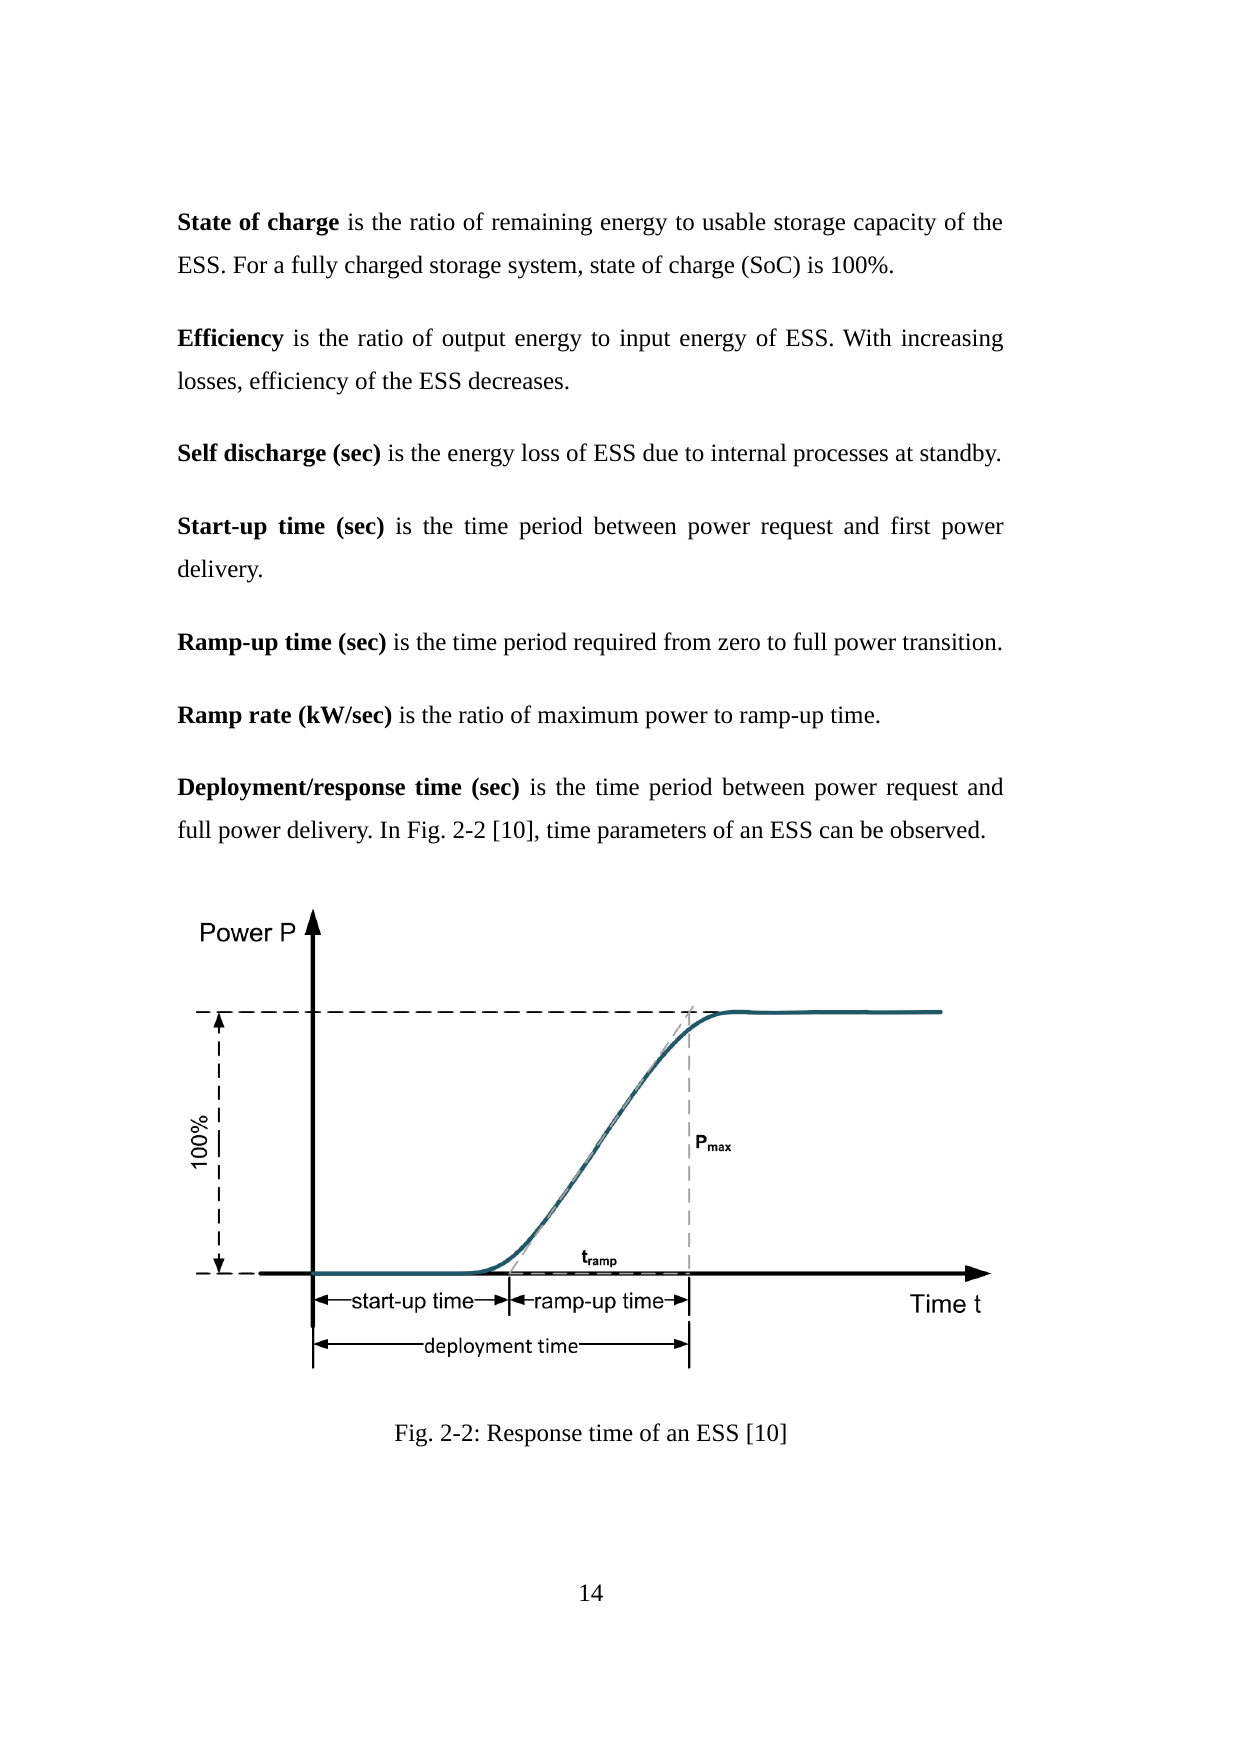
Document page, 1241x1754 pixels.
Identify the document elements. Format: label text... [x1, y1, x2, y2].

text Efficiency is the ratio of output energy to input energy of ESS. With increasing losses, efficiency of the ESS decreases. [177, 323, 1004, 394]
text Self discharge (sec) is the energy loss of ESS due to internal processes at standby. [177, 438, 1004, 467]
picture [177, 900, 1005, 1386]
text Deployment/response time (sec) is the time period between power request and full power delivery. In Fig. 2-2 [10]⁠, time parameters of an ESS can be observed. [177, 772, 1004, 844]
text Ramp rate (kW/sec) is the ratio of maximum power to ramp-up time. [177, 700, 1004, 728]
text Fig. 2-2: Response time of an ESS [10]⁠ [177, 1418, 1004, 1447]
text State of charge is the ratio of remaining energy to usable storage capacity of the ESS. For a fully charged storage system, state of charge (SoC) is 100%. [177, 207, 1004, 279]
text Ramp-up time (sec) is the time period required from zero to full power transition. [177, 627, 1004, 656]
text Start-up time (sec) is the time period between power request and first power delivery. [177, 511, 1004, 583]
